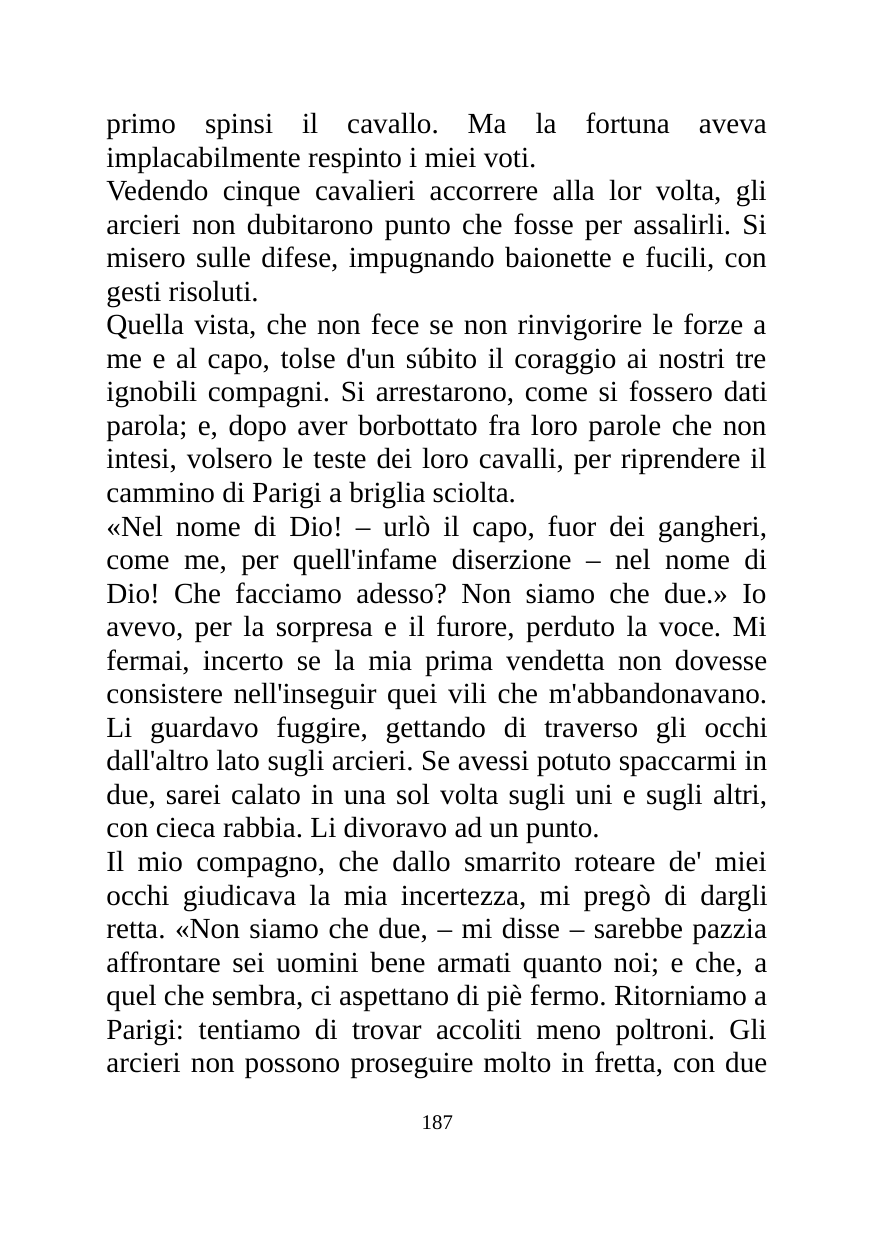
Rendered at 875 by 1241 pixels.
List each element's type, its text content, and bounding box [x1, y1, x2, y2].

text Il mio compagno, che dallo smarrito roteare de' miei occhi giudicava la mia incertezza, mi pregò di dargli retta. «Non siamo che due, ‒ mi disse ‒ sarebbe pazzia affrontare sei uomini bene armati quanto noi; e che, a quel che sembra, ci aspettano di piè fermo. Ritorniamo a Parigi: tentiamo di trovar accoliti meno poltroni. Gli arcieri non possono proseguire molto in fretta, con due [106, 844, 768, 1079]
text Vedendo cinque cavalieri accorrere alla lor volta, gli arcieri non dubitarono punto che fosse per assalirli. Si misero sulle difese, impugnando baionette e fucili, con gesti risoluti. [106, 173, 768, 307]
text primo spinsi il cavallo. Ma la fortuna aveva implacabilmente respinto i miei voti. [106, 106, 768, 173]
text Quella vista, che non fece se non rinvigorire le forze a me e al capo, tolse d'un súbito il coraggio ai nostri tre ignobili compagni. Si arrestarono, come si fossero dati parola; e, dopo aver borbottato fra loro parole che non intesi, volsero le teste dei loro cavalli, per riprendere il cammino di Parigi a briglia sciolta. [106, 307, 768, 509]
text «Nel nome di Dio! ‒ urlò il capo, fuor dei gangheri, come me, per quell'infame diserzione ‒ nel nome di Dio! Che facciamo adesso? Non siamo che due.» Io avevo, per la sorpresa e il furore, perduto la voce. Mi fermai, incerto se la mia prima vendetta non dovesse consistere nell'inseguir quei vili che m'abbandonavano. Li guardavo fuggire, gettando di traverso gli occhi dall'altro lato sugli arcieri. Se avessi potuto spaccarmi in due, sarei calato in una sol volta sugli uni e sugli altri, con cieca rabbia. Li divoravo ad un punto. [106, 509, 768, 844]
